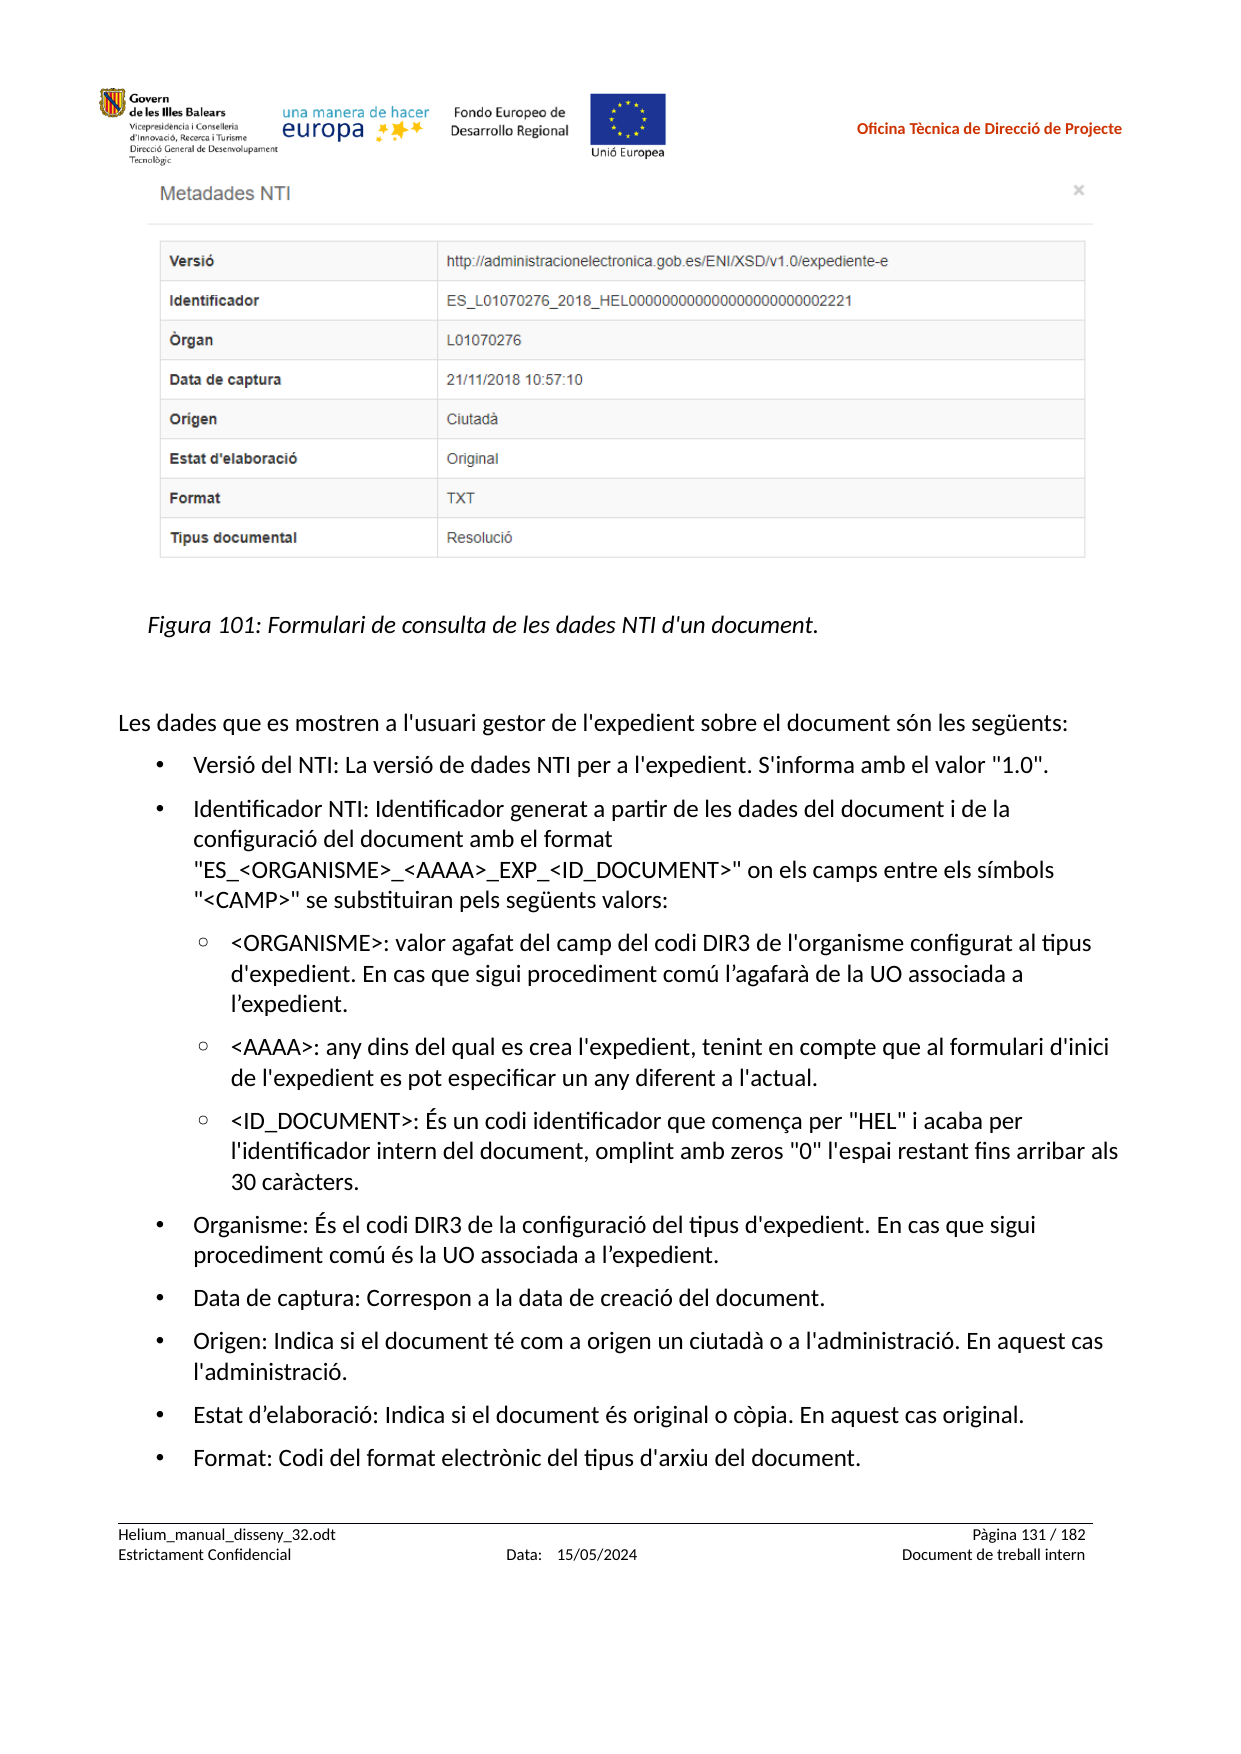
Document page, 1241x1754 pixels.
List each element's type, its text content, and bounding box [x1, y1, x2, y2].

list Data de captura: Correspon a la data de creació del document. [156, 1282, 1122, 1313]
list Origen: Indica si el document té com a origen un ciutadà o a l'administració. En aquest cas l'administració. [156, 1326, 1122, 1387]
text Figura 101: Formulari de consulta de les dades NTI d'un document. [147, 579, 1093, 640]
list <ORGANISME>: valor agafat del camp del codi DIR3 de l'organisme configurat al tipus d'expedient. En cas que sigui procediment comú l’agafarà de la UO associada a l’expedient. [193, 927, 1122, 1019]
list Format: Codi del format electrònic del tipus d'arxiu del document. [156, 1442, 1122, 1473]
list Identificador NTI: Identificador generat a partir de les dades del document i de la configuració del document amb el format "ES_<ORGANISME>_<AAAA>_EXP_<ID_DOCUMENT>" on els camps entre els símbols "<CAMP>" se substituiran pels següents valors: [156, 793, 1122, 915]
list <AAAA>: any dins del qual es crea l'expedient, tenint en compte que al formulari d'inici de l'expedient es pot especificar un any diferent a l'actual. [193, 1031, 1122, 1092]
picture [147, 167, 1094, 579]
list Estat d’elaboració: Indica si el document és original o còpia. En aquest cas original. [156, 1399, 1122, 1429]
list <ID_DOCUMENT>: És un codi identificador que comença per "HEL" i acaba per l'identificador intern del document, omplint amb zeros "0" l'espai restant fins arribar als 30 caràcters. [193, 1105, 1122, 1196]
picture [99, 87, 668, 166]
text Les dades que es mostren a l'usuari gestor de l'expedient sobre el document són les següents: [118, 707, 1122, 737]
list Versió del NTI: La versió de dades NTI per a l'expedient. S'informa amb el valor "1.0". [156, 750, 1122, 780]
list Organisme: És el codi DIR3 de la configuració del tipus d'expedient. En cas que sigui procediment comú és la UO associada a l’expedient. [156, 1209, 1122, 1270]
